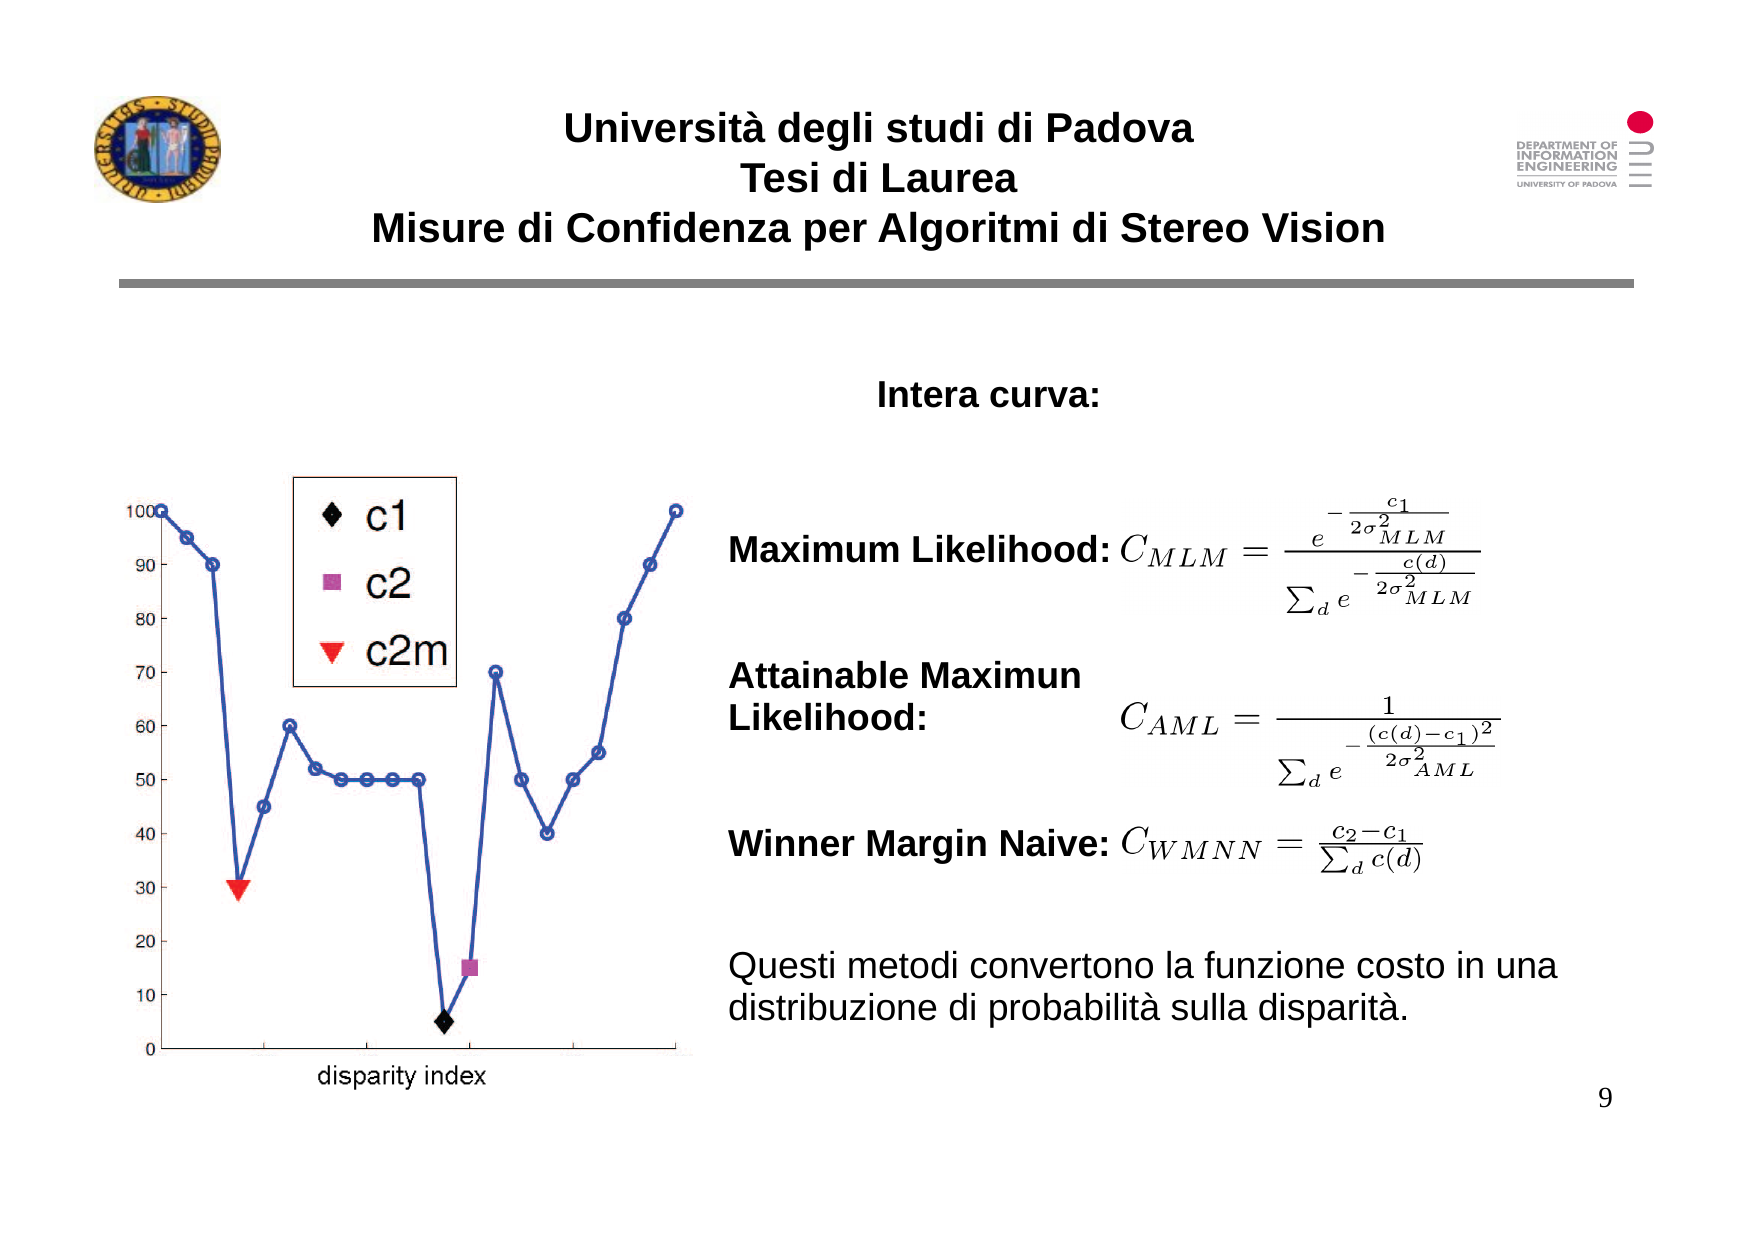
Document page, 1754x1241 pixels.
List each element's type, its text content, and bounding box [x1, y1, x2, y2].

picture [312, 1060, 491, 1094]
text_box Maximum Likelihood: Attainable Maximun Likelihood: Winner Margin Naive: [713, 437, 1127, 937]
picture [1122, 826, 1423, 875]
picture [1517, 111, 1654, 187]
picture [94, 96, 221, 203]
text_box Università degli studi di Padova Tesi di Laurea Misure di Confidenza per Algoritmi di Stereo Vision [321, 93, 1402, 259]
picture [106, 469, 697, 1056]
text_box Questi metodi convertono la funzione costo in una distribuzione di probabilità sulla disparità. [713, 937, 1666, 1037]
picture [1121, 696, 1501, 787]
text_box Intera curva: [862, 366, 1117, 423]
picture [1121, 498, 1481, 615]
